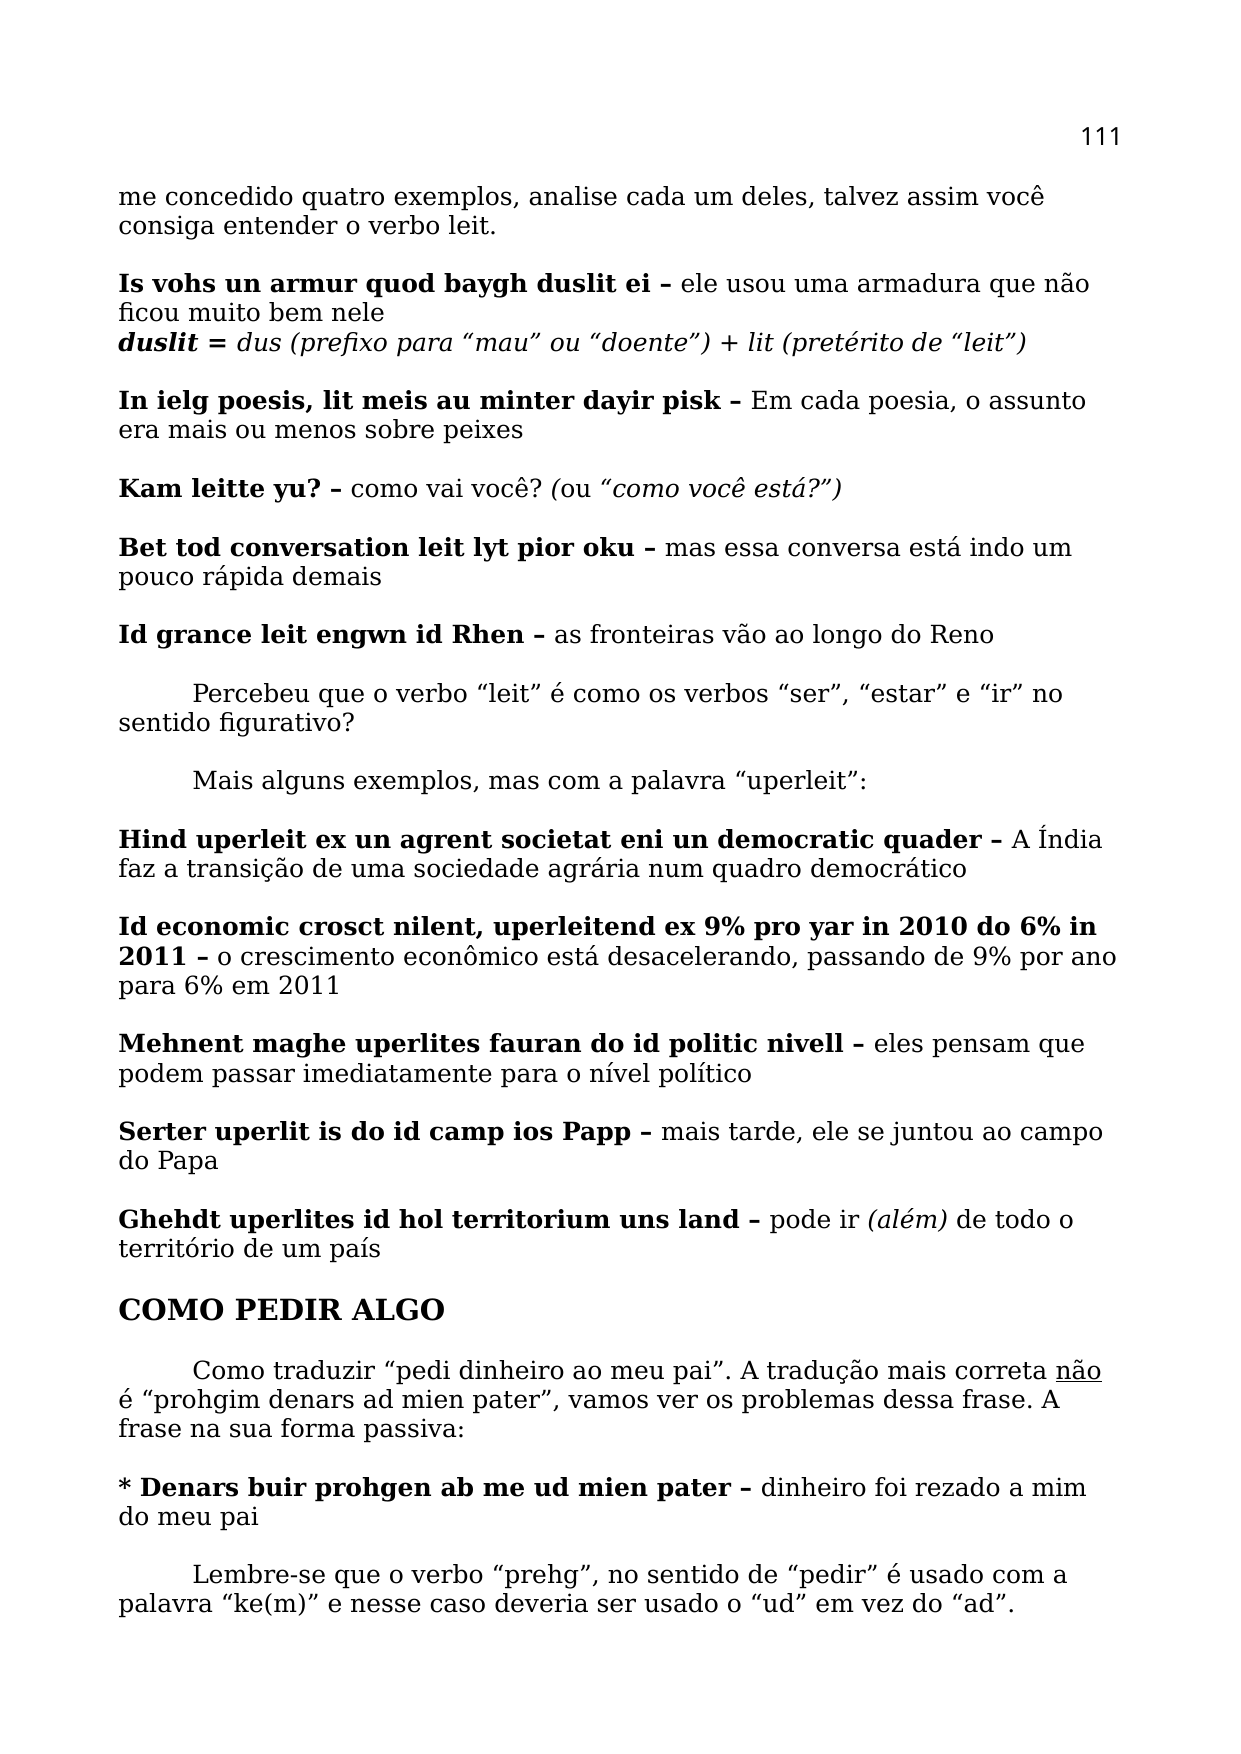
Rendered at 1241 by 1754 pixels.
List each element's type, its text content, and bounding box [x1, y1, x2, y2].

text Serter uperlit is do id camp ios Papp – mais tarde, ele se juntou ao campo do Papa [118, 1117, 1123, 1176]
subtitle COMO PEDIR ALGO [118, 1292, 1123, 1327]
text Hind uperleit ex un agrent societat eni un democratic quader – A Índia faz a transição de uma sociedade agrária num quadro democrático [118, 824, 1123, 883]
text In ielg poesis, lit meis au minter dayir pisk – Em cada poesia, o assunto era mais ou menos sobre peixes [118, 386, 1123, 445]
text Como traduzir “pedi dinheiro ao meu pai”. A tradução mais correta não é “prohgim denars ad mien pater”, vamos ver os problemas dessa frase. A frase na sua forma passiva: [118, 1356, 1123, 1443]
text Ghehdt uperlites id hol territorium uns land – pode ir (além) de todo o território de um país [118, 1205, 1123, 1263]
text Bet tod conversation leit lyt pior oku – mas essa conversa está indo um pouco rápida demais [118, 532, 1123, 591]
text * Denars buir prohgen ab me ud mien pater – dinheiro foi rezado a mim do meu pai [118, 1473, 1123, 1531]
text Mehnent maghe uperlites fauran do id politic nivell – eles pensam que podem passar imediatamente para o nível político [118, 1029, 1123, 1088]
text Is vohs un armur quod baygh duslit ei – ele usou uma armadura que não ficou muito bem nele [118, 269, 1123, 328]
text me concedido quatro exemplos, analise cada um deles, talvez assim você consiga entender o verbo leit. [118, 182, 1123, 240]
text duslit = dus (prefixo para “mau” ou “doente”) + lit (pretérito de “leit”) [118, 328, 1123, 357]
text Mais alguns exemplos, mas com a palavra “uperleit”: [118, 766, 1123, 795]
text Lembre-se que o verbo “prehg”, no sentido de “pedir” é usado com a palavra “ke(m)” e nesse caso deveria ser usado o “ud” em vez do “ad”. [118, 1560, 1123, 1619]
text Kam leitte yu? – como vai você? (ou “como você está?”) [118, 474, 1123, 503]
text Percebeu que o verbo “leit” é como os verbos “ser”, “estar” e “ir” no sentido figurativo? [118, 679, 1123, 737]
text Id economic crosct nilent, uperleitend ex 9% pro yar in 2010 do 6% in 2011 – o crescimento econômico está desacelerando, passando de 9% por ano para 6% em 2011 [118, 912, 1123, 1000]
text Id grance leit engwn id Rhen – as fronteiras vão ao longo do Reno [118, 620, 1123, 649]
